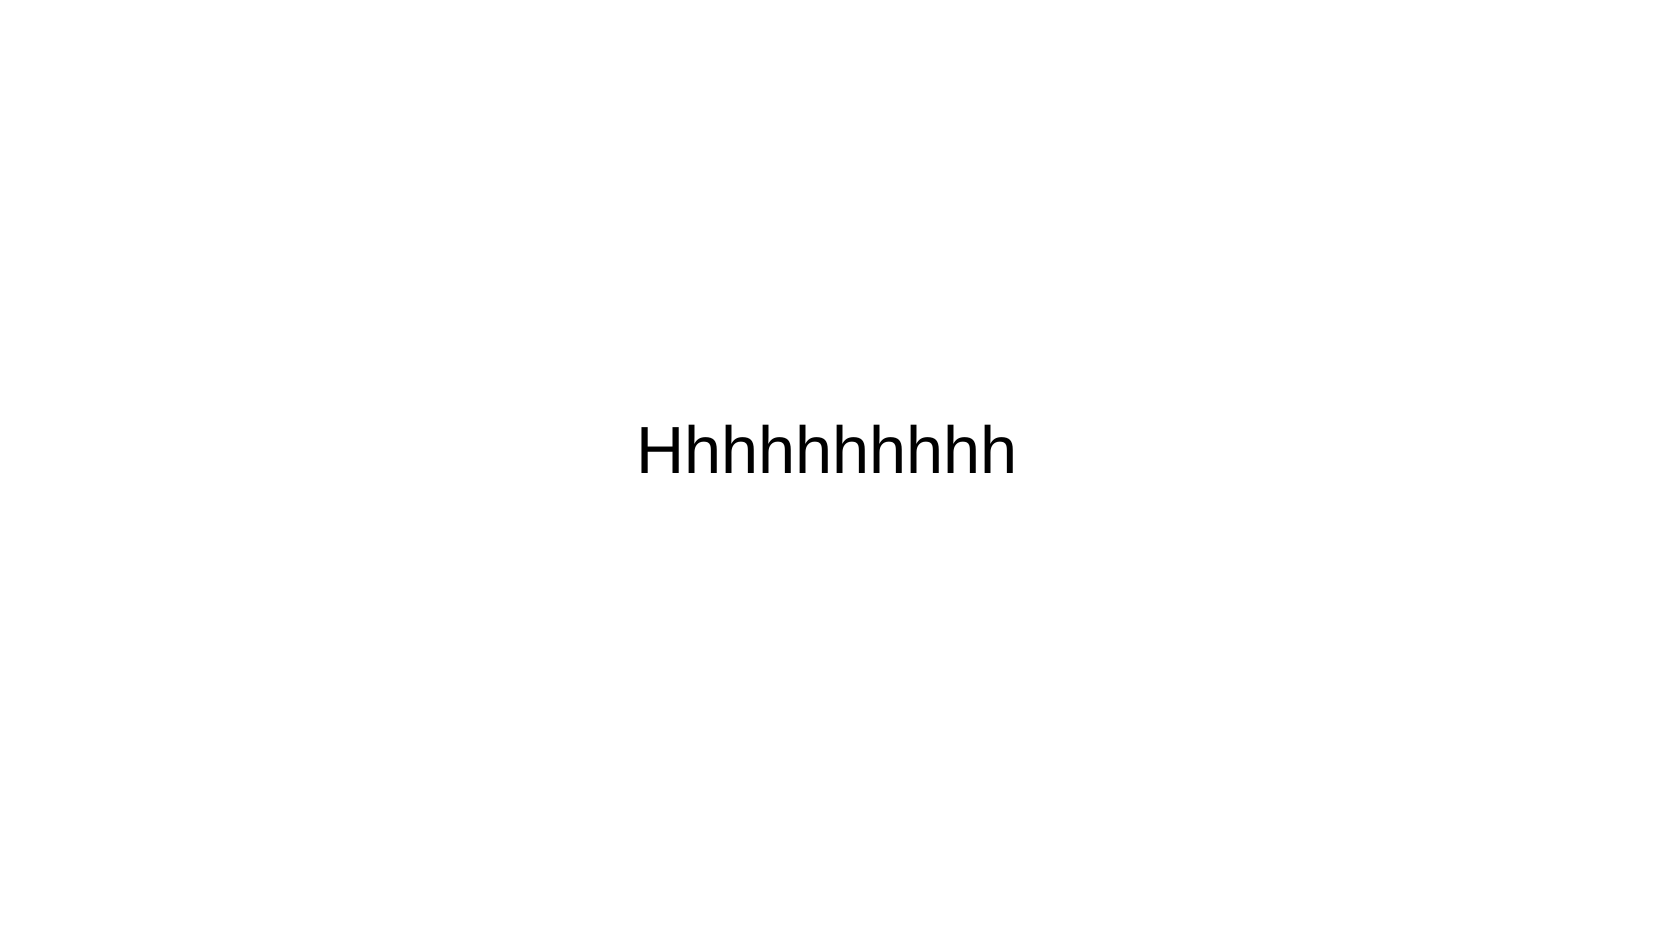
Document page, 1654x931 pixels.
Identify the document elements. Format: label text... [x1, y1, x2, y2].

subtitle Hhhhhhhhhh [82, 217, 1571, 758]
